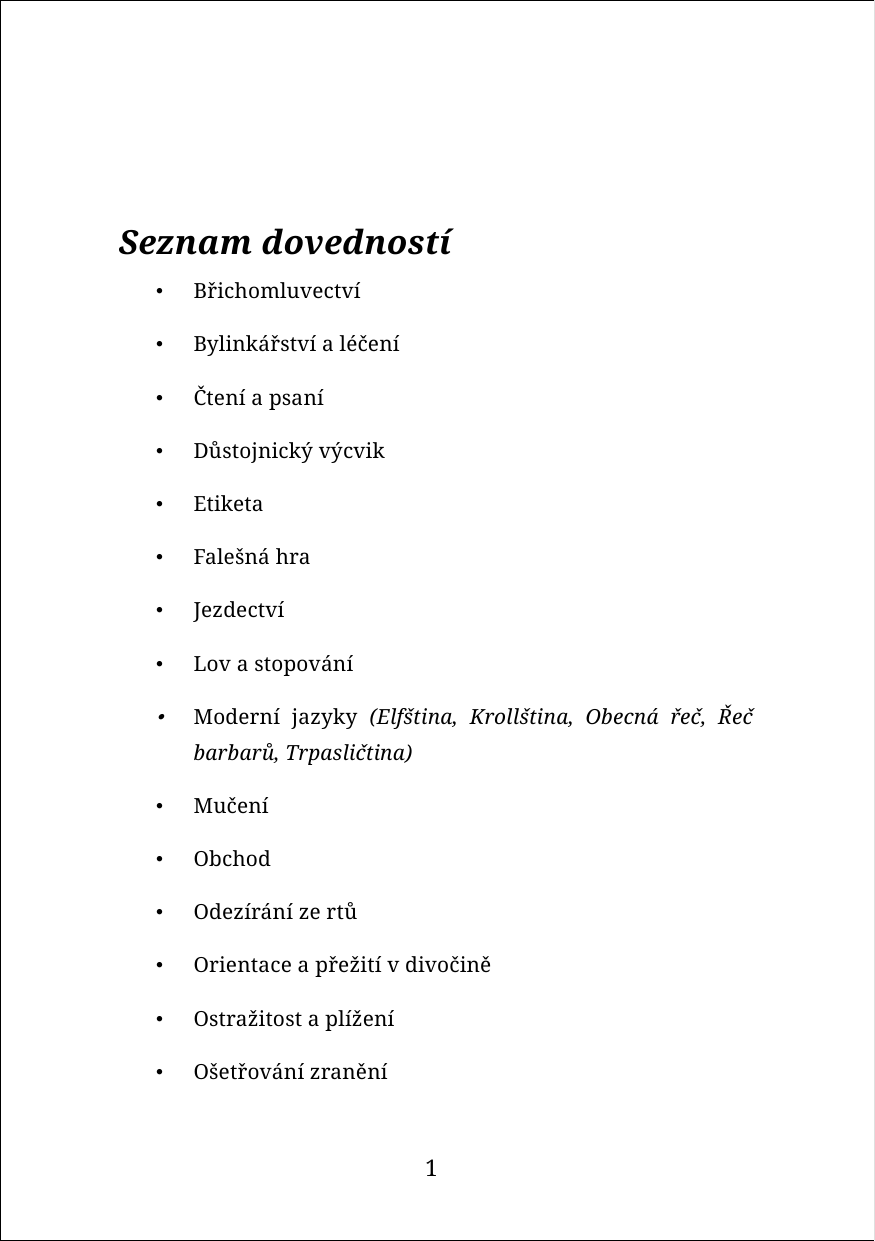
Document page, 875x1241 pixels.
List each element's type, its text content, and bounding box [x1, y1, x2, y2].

list Falešná hra [156, 542, 756, 571]
list Ostražitost a plížení [156, 1004, 756, 1032]
list Jezdectví [156, 596, 756, 624]
subtitle Seznam dovedností [118, 219, 756, 264]
list Orientace a přežití v divočině [156, 951, 756, 979]
list Čtení a psaní [156, 383, 756, 411]
list Mučení [156, 791, 756, 819]
list Obchod [156, 844, 756, 872]
list Etiketa [156, 489, 756, 518]
list Ošetřování zranění [156, 1057, 756, 1085]
list Důstojnický výcvik [156, 436, 756, 464]
list Lov a stopování [156, 649, 756, 677]
list Odezírání ze rtů [156, 897, 756, 926]
list Břichomluvectví [156, 276, 756, 305]
list Moderní jazyky (Elfština, Krollština, Obecná řeč, Řeč barbarů, Trpasličtina) [156, 702, 756, 766]
list Bylinkářství a léčení [156, 329, 756, 358]
